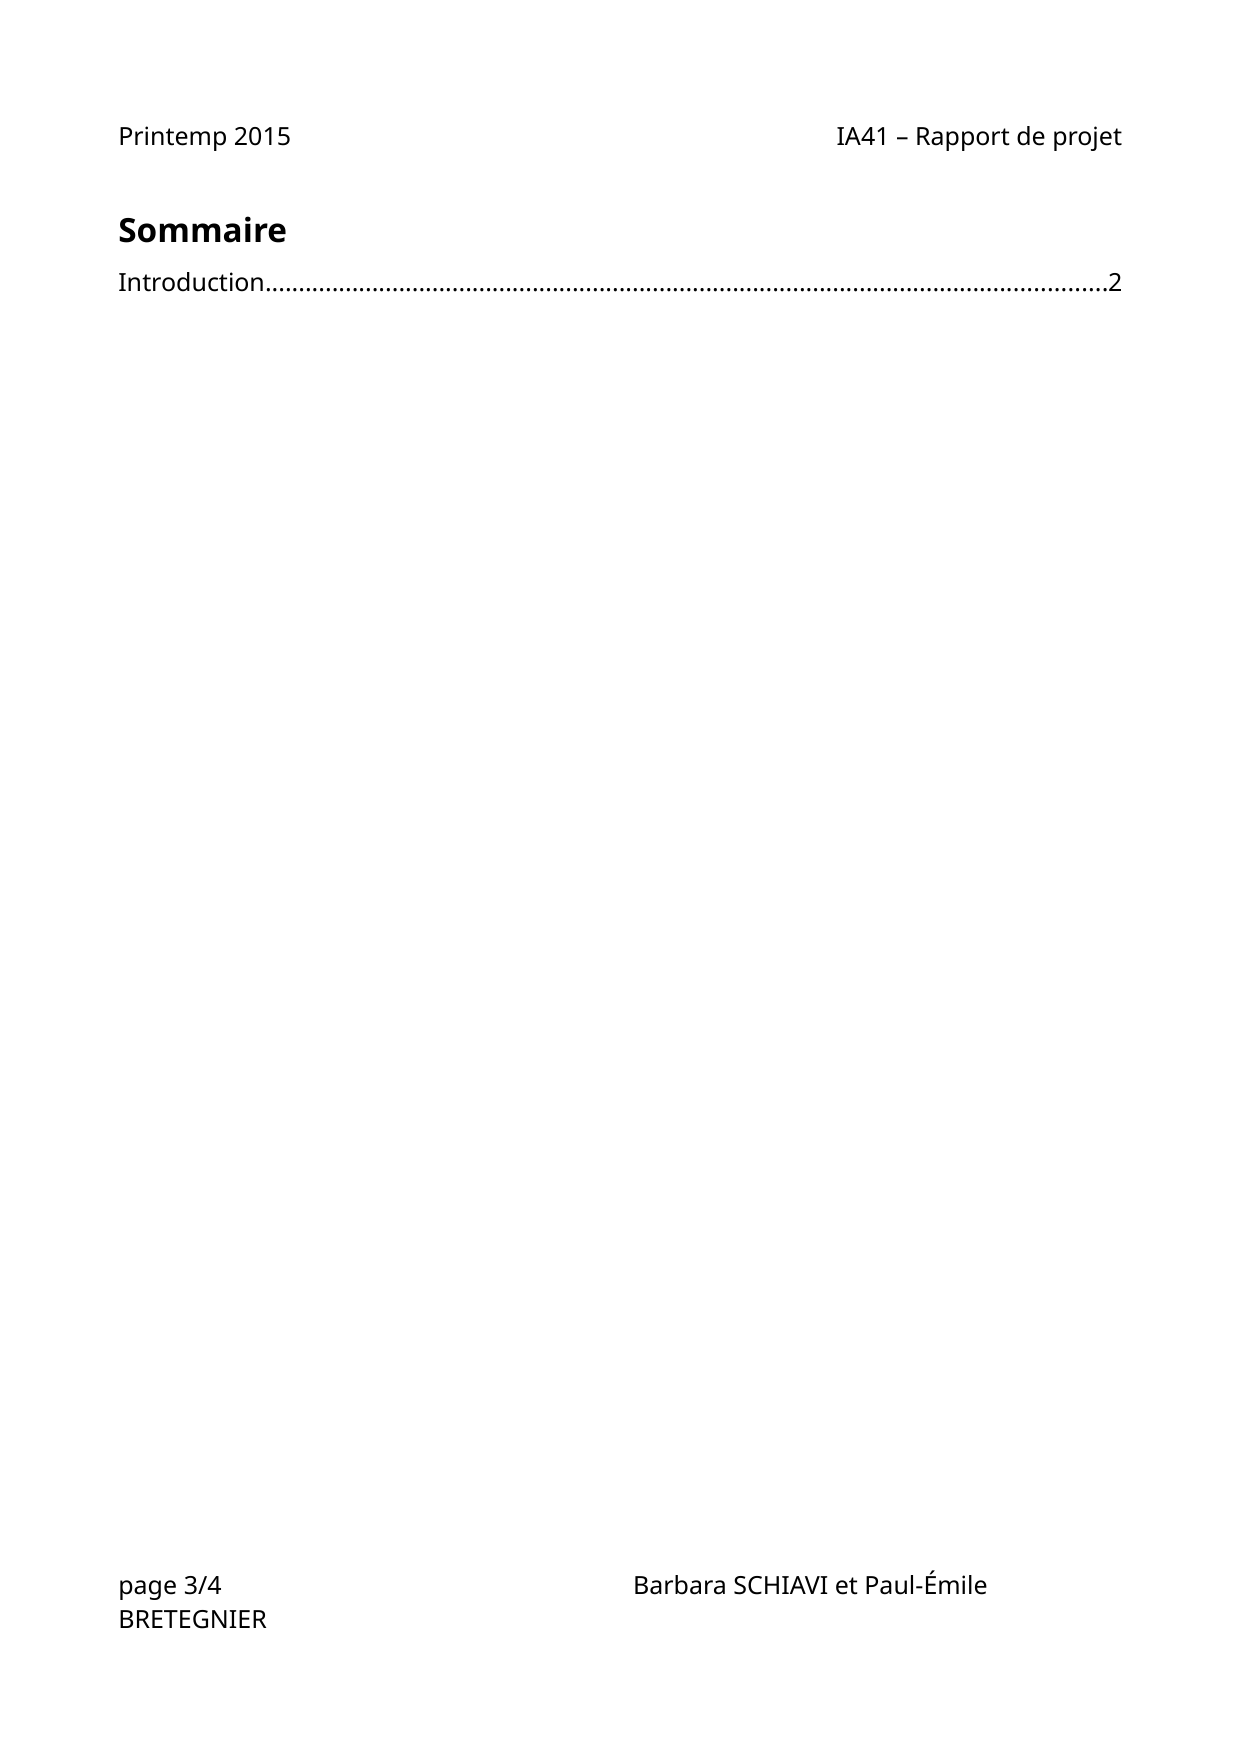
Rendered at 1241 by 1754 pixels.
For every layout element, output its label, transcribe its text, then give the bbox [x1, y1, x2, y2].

subtitle Sommaire [118, 207, 1122, 252]
text Introduction 2 [118, 264, 1122, 299]
